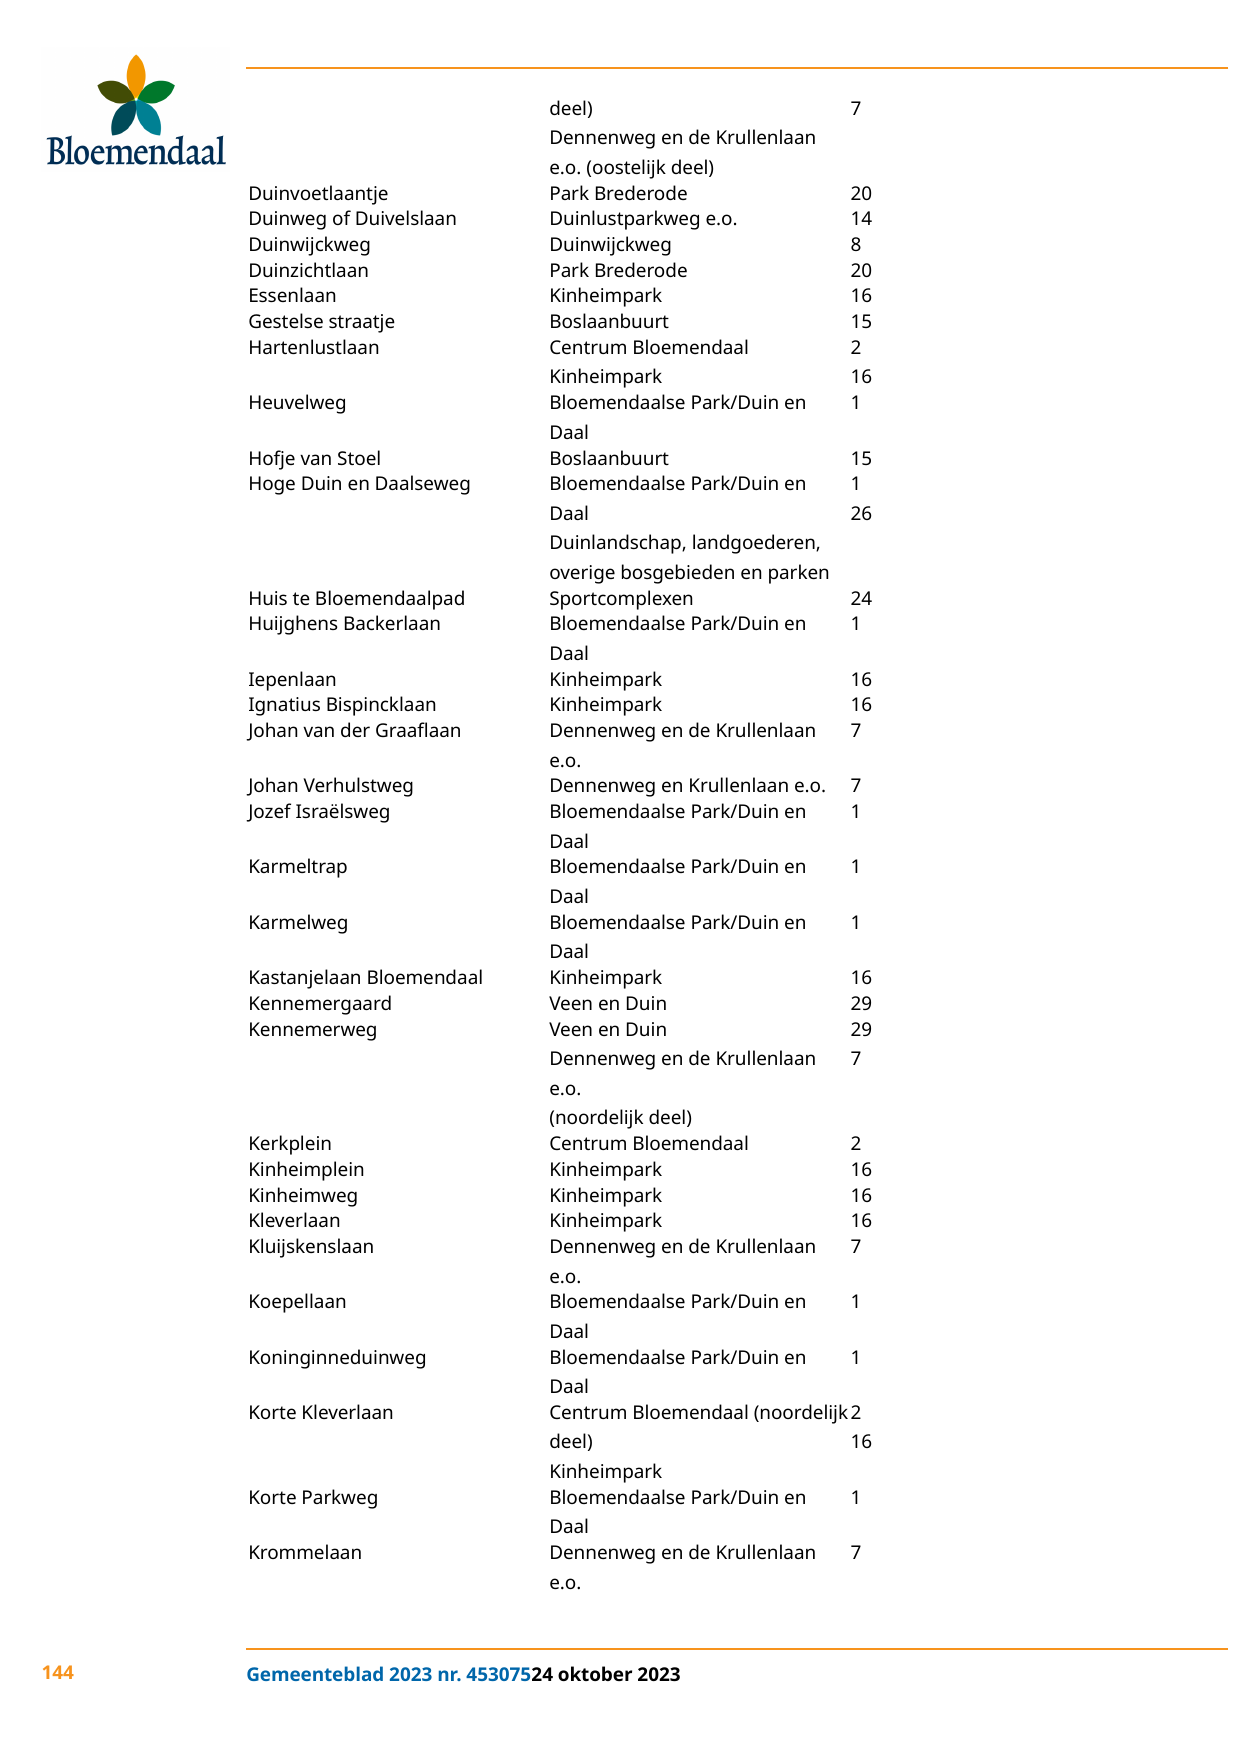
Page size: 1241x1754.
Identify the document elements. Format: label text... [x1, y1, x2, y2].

table_cell 1 [850, 1344, 1152, 1399]
table_cell 16 [850, 692, 1152, 717]
picture [41, 47, 231, 172]
table_cell Sportcomplexen [549, 585, 850, 611]
table_cell Bloemendaalse Park/Duin en Daal [549, 1484, 850, 1539]
table_cell Koninginneduinweg [248, 1344, 549, 1399]
table_cell 7 [850, 718, 1152, 773]
table_cell Kinheimweg [248, 1182, 549, 1207]
table_cell Duinzichtlaan [248, 257, 549, 283]
table_cell Boslaanbuurt [549, 445, 850, 470]
table_cell Bloemendaalse Park/Duin en Daal [549, 799, 850, 854]
table_cell Veen en Duin Dennenweg en de Krullenlaan e.o. (noordelijk deel) [549, 1016, 850, 1130]
table_cell 1 [850, 854, 1152, 909]
table_cell Karmeltrap [248, 854, 549, 909]
table_cell 7 [850, 1539, 1152, 1595]
table_cell 16 [850, 666, 1152, 692]
table_cell Kinheimpark [549, 666, 850, 692]
table_cell Huijghens Backerlaan [248, 611, 549, 666]
table_cell Bloemendaalse Park/Duin en Daal [549, 611, 850, 666]
table_cell Johan Verhulstweg [248, 773, 549, 798]
table_cell 1 [850, 1484, 1152, 1539]
table_cell Jozef Israëlsweg [248, 799, 549, 854]
table_cell 1 [850, 1289, 1152, 1344]
table_cell Dennenweg en de Krullenlaan e.o. [549, 1233, 850, 1288]
table_cell 1 [850, 799, 1152, 854]
table_cell Kinheimpark [549, 964, 850, 990]
table_cell Korte Parkweg [248, 1484, 549, 1539]
table_cell 1 [850, 909, 1152, 964]
table_cell 20 [850, 257, 1152, 283]
table_cell Kinheimpark [549, 1208, 850, 1233]
table_cell Duinlustparkweg e.o. [549, 205, 850, 231]
table_cell Korte Kleverlaan [248, 1399, 549, 1484]
table_cell 16 [850, 964, 1152, 990]
table_cell 7 [850, 95, 1152, 180]
table_cell Huis te Bloemendaalpad [248, 585, 549, 611]
table_cell Duinwijckweg [248, 231, 549, 257]
table_cell 15 [850, 445, 1152, 470]
table_cell 16 [850, 1182, 1152, 1207]
table_cell Hofje van Stoel [248, 445, 549, 470]
table_cell Bloemendaalse Park/Duin en Daal [549, 854, 850, 909]
table_cell Bloemendaalse Park/Duin en Daal [549, 389, 850, 445]
table_cell Kastanjelaan Bloemendaal [248, 964, 549, 990]
table_cell 2 16 [850, 1399, 1152, 1484]
table_cell 20 [850, 180, 1152, 205]
table_cell 14 [850, 205, 1152, 231]
table_cell Kinheimplein [248, 1156, 549, 1182]
table_cell Kennemerweg [248, 1016, 549, 1130]
table_cell deel) Dennenweg en de Krullenlaan e.o. (oostelijk deel) [549, 95, 850, 180]
table_cell Kinheimpark [549, 283, 850, 308]
table_cell 7 [850, 1233, 1152, 1288]
table_cell 16 [850, 283, 1152, 308]
table_cell Boslaanbuurt [549, 308, 850, 334]
table_cell Essenlaan [248, 283, 549, 308]
table_cell Bloemendaalse Park/Duin en Daal [549, 1289, 850, 1344]
table_cell Bloemendaalse Park/Duin en Daal Duinlandschap, landgoederen, overige bosgebieden en parken [549, 470, 850, 585]
table_cell Iepenlaan [248, 666, 549, 692]
table_cell Dennenweg en Krullenlaan e.o. [549, 773, 850, 798]
table_cell Bloemendaalse Park/Duin en Daal [549, 909, 850, 964]
table_cell Kleverlaan [248, 1208, 549, 1233]
table_cell 7 [850, 773, 1152, 798]
table_cell 2 [850, 1130, 1152, 1156]
table_cell 1 [850, 611, 1152, 666]
table_cell Hartenlustlaan [248, 334, 549, 389]
table_cell Dennenweg en de Krullenlaan e.o. [549, 718, 850, 773]
table_cell Centrum Bloemendaal Kinheimpark [549, 334, 850, 389]
table_cell Karmelweg [248, 909, 549, 964]
table_cell Heuvelweg [248, 389, 549, 445]
table_cell Koepellaan [248, 1289, 549, 1344]
table_cell Dennenweg en de Krullenlaan e.o. [549, 1539, 850, 1595]
table_cell Duinvoetlaantje [248, 180, 549, 205]
table_cell Krommelaan [248, 1539, 549, 1595]
table_cell Johan van der Graaflaan [248, 718, 549, 773]
table_cell Park Brederode [549, 257, 850, 283]
table_cell 15 [850, 308, 1152, 334]
table_cell 24 [850, 585, 1152, 611]
table_cell 8 [850, 231, 1152, 257]
table_cell 29 7 [850, 1016, 1152, 1130]
table_cell Kinheimpark [549, 1156, 850, 1182]
table_cell 1 26 [850, 470, 1152, 585]
table_cell 16 [850, 1208, 1152, 1233]
table_cell 29 [850, 990, 1152, 1016]
table_cell Duinweg of Duivelslaan [248, 205, 549, 231]
table_cell Centrum Bloemendaal [549, 1130, 850, 1156]
table_cell Kerkplein [248, 1130, 549, 1156]
table_cell Kinheimpark [549, 692, 850, 717]
table_cell Gestelse straatje [248, 308, 549, 334]
table_cell Kinheimpark [549, 1182, 850, 1207]
table_cell Hoge Duin en Daalseweg [248, 470, 549, 585]
table_cell 2 16 [850, 334, 1152, 389]
table_cell Kluijskenslaan [248, 1233, 549, 1288]
table_cell [248, 95, 549, 180]
table_cell Centrum Bloemendaal (noordelijk deel) Kinheimpark [549, 1399, 850, 1484]
table_cell 1 [850, 389, 1152, 445]
table_cell 16 [850, 1156, 1152, 1182]
table_cell Park Brederode [549, 180, 850, 205]
table_cell Ignatius Bispincklaan [248, 692, 549, 717]
table_cell Veen en Duin [549, 990, 850, 1016]
table_cell Kennemergaard [248, 990, 549, 1016]
table_cell Bloemendaalse Park/Duin en Daal [549, 1344, 850, 1399]
table_cell Duinwijckweg [549, 231, 850, 257]
